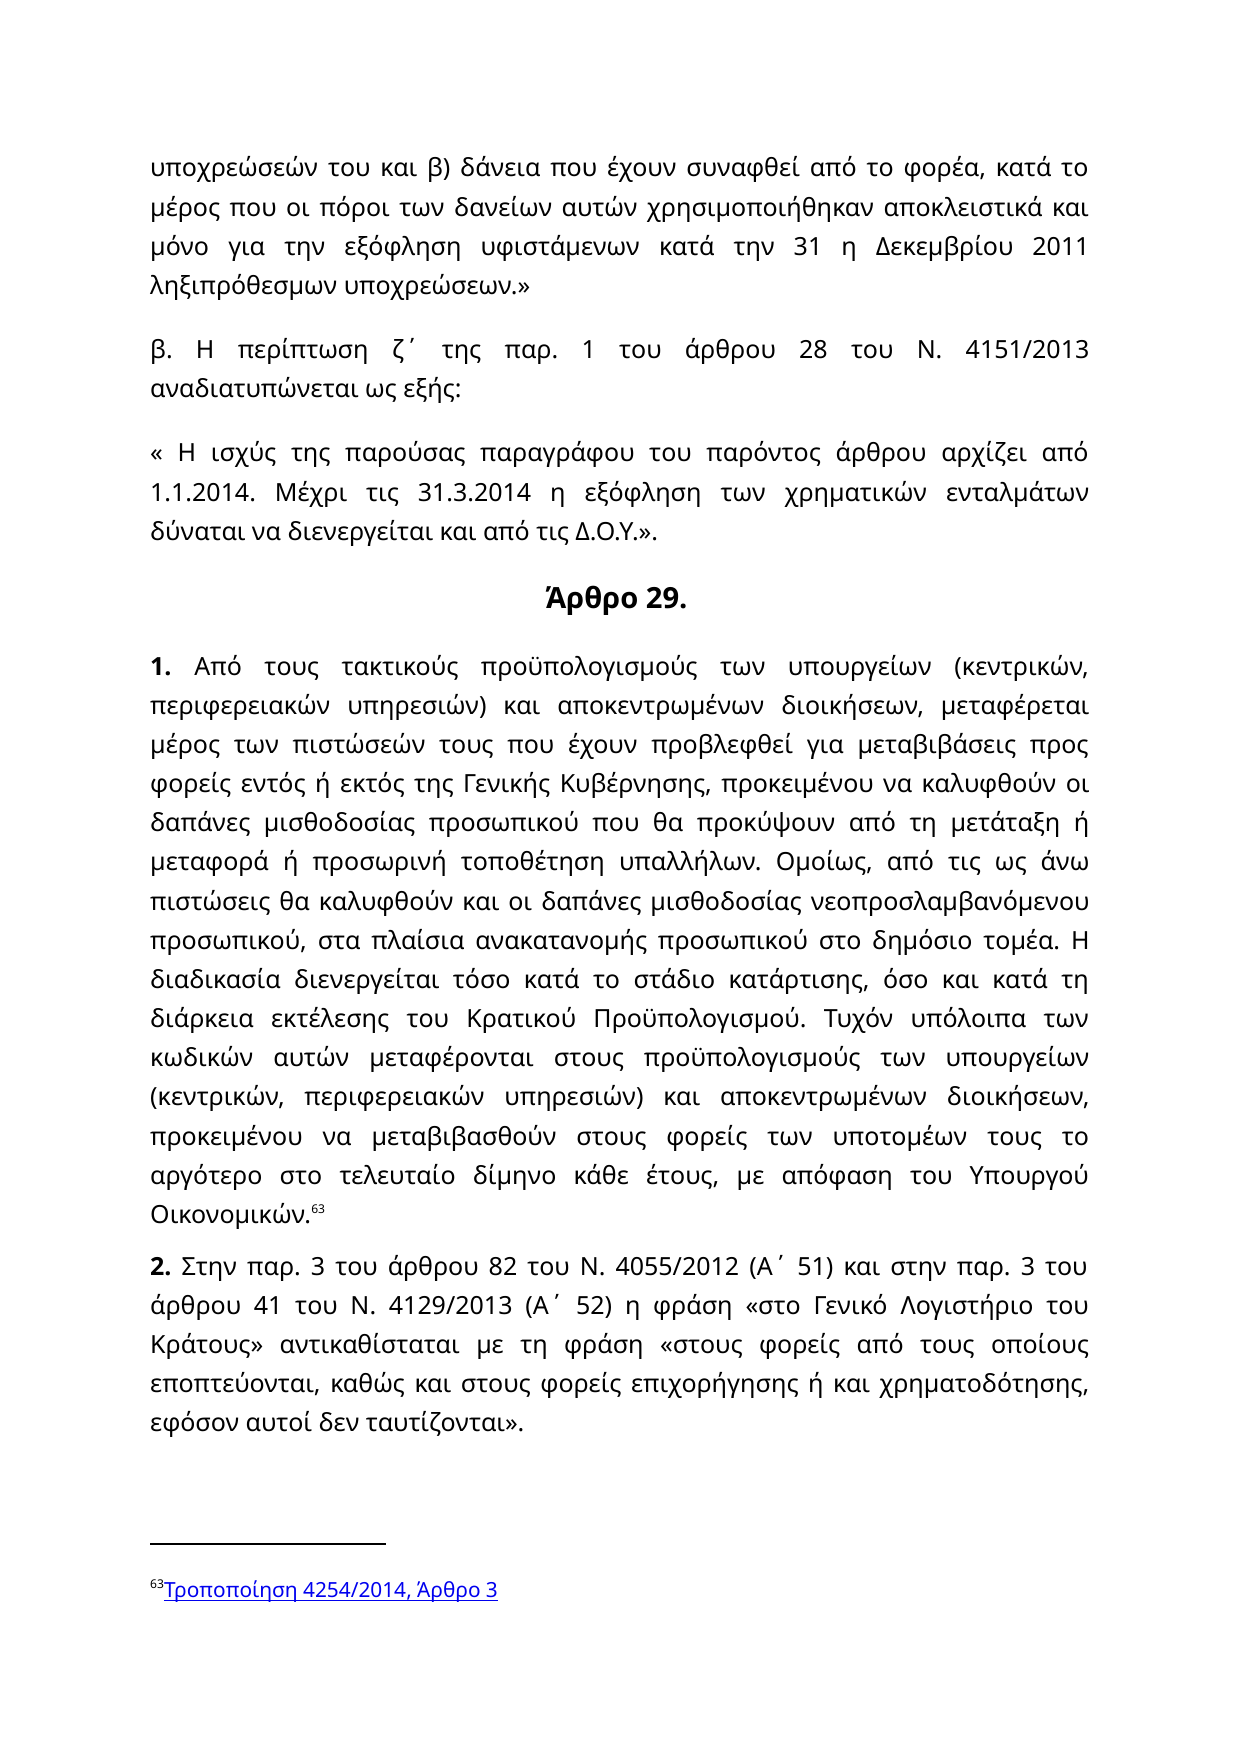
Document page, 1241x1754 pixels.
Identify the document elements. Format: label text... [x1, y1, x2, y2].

text 2. Στην παρ. 3 του άρθρου 82 του Ν. 4055/2012 (Α΄ 51) και στην παρ. 3 του άρθρου 41 του Ν. 4129/2013 (Α΄ 52) η φράση «στο Γενικό Λογιστήριο του Κράτους» αντικαθίσταται με τη φράση «στους φορείς από τους οποίους εποπτεύονται, καθώς και στους φορείς επιχορήγησης ή και χρηματοδότησης, εφόσον αυτοί δεν ταυτίζονται». [150, 1248, 1090, 1439]
text υποχρεώσεών του και β) δάνεια που έχουν συναφθεί από το φορέα, κατά το μέρος που οι πόροι των δανείων αυτών χρησιμοποιήθηκαν αποκλειστικά και μόνο για την εξόφληση υφιστάμενων κατά την 31 η Δεκεμβρίου 2011 ληξιπρόθεσμων υποχρεώσεων.» [150, 150, 1090, 302]
text 1. Από τους τακτικούς προϋπολογισμούς των υπουργείων (κεντρικών, περιφερειακών υπηρεσιών) και αποκεντρωμένων διοικήσεων, μεταφέρεται μέρος των πιστώσεών τους που έχουν προβλεφθεί για μεταβιβάσεις προς φορείς εντός ή εκτός της Γενικής Κυβέρνησης, προκειμένου να καλυφθούν οι δαπάνες μισθοδοσίας προσωπικού που θα προκύψουν από τη μετάταξη ή μεταφορά ή προσωρινή τοποθέτηση υπαλλήλων. Ομοίως, από τις ως άνω πιστώσεις θα καλυφθούν και οι δαπάνες μισθοδοσίας νεοπροσλαμβανόμενου προσωπικού, στα πλαίσια ανακατανομής προσωπικού στο δημόσιο τομέα. Η διαδικασία διενεργείται τόσο κατά το στάδιο κατάρτισης, όσο και κατά τη διάρκεια εκτέλεσης του Κρατικού Προϋπολογισμού. Τυχόν υπόλοιπα των κωδικών αυτών μεταφέρονται στους προϋπολογισμούς των υπουργείων (κεντρικών, περιφερειακών υπηρεσιών) και αποκεντρωμένων διοικήσεων, προκειμένου να μεταβιβασθούν στους φορείς των υποτομέων τους το αργότερο στο τελευταίο δίμηνο κάθε έτους, με απόφαση του Υπουργού Οικονομικών. [150, 648, 1090, 1231]
text Τροποποίηση 4254/2014, Άρθρο 3 [150, 1576, 1090, 1604]
text β. Η περίπτωση ζ΄ της παρ. 1 του άρθρου 28 του Ν. 4151/2013 αναδιατυπώνεται ως εξής: [150, 332, 1090, 405]
text « Η ισχύς της παρούσας παραγράφου του παρόντος άρθρου αρχίζει από 1.1.2014. Μέχρι τις 31.3.2014 η εξόφληση των χρηματικών ενταλμάτων δύναται να διενεργείται και από τις Δ.Ο.Υ.». [150, 435, 1090, 547]
subtitle Άρθρο 29. [150, 577, 1090, 617]
